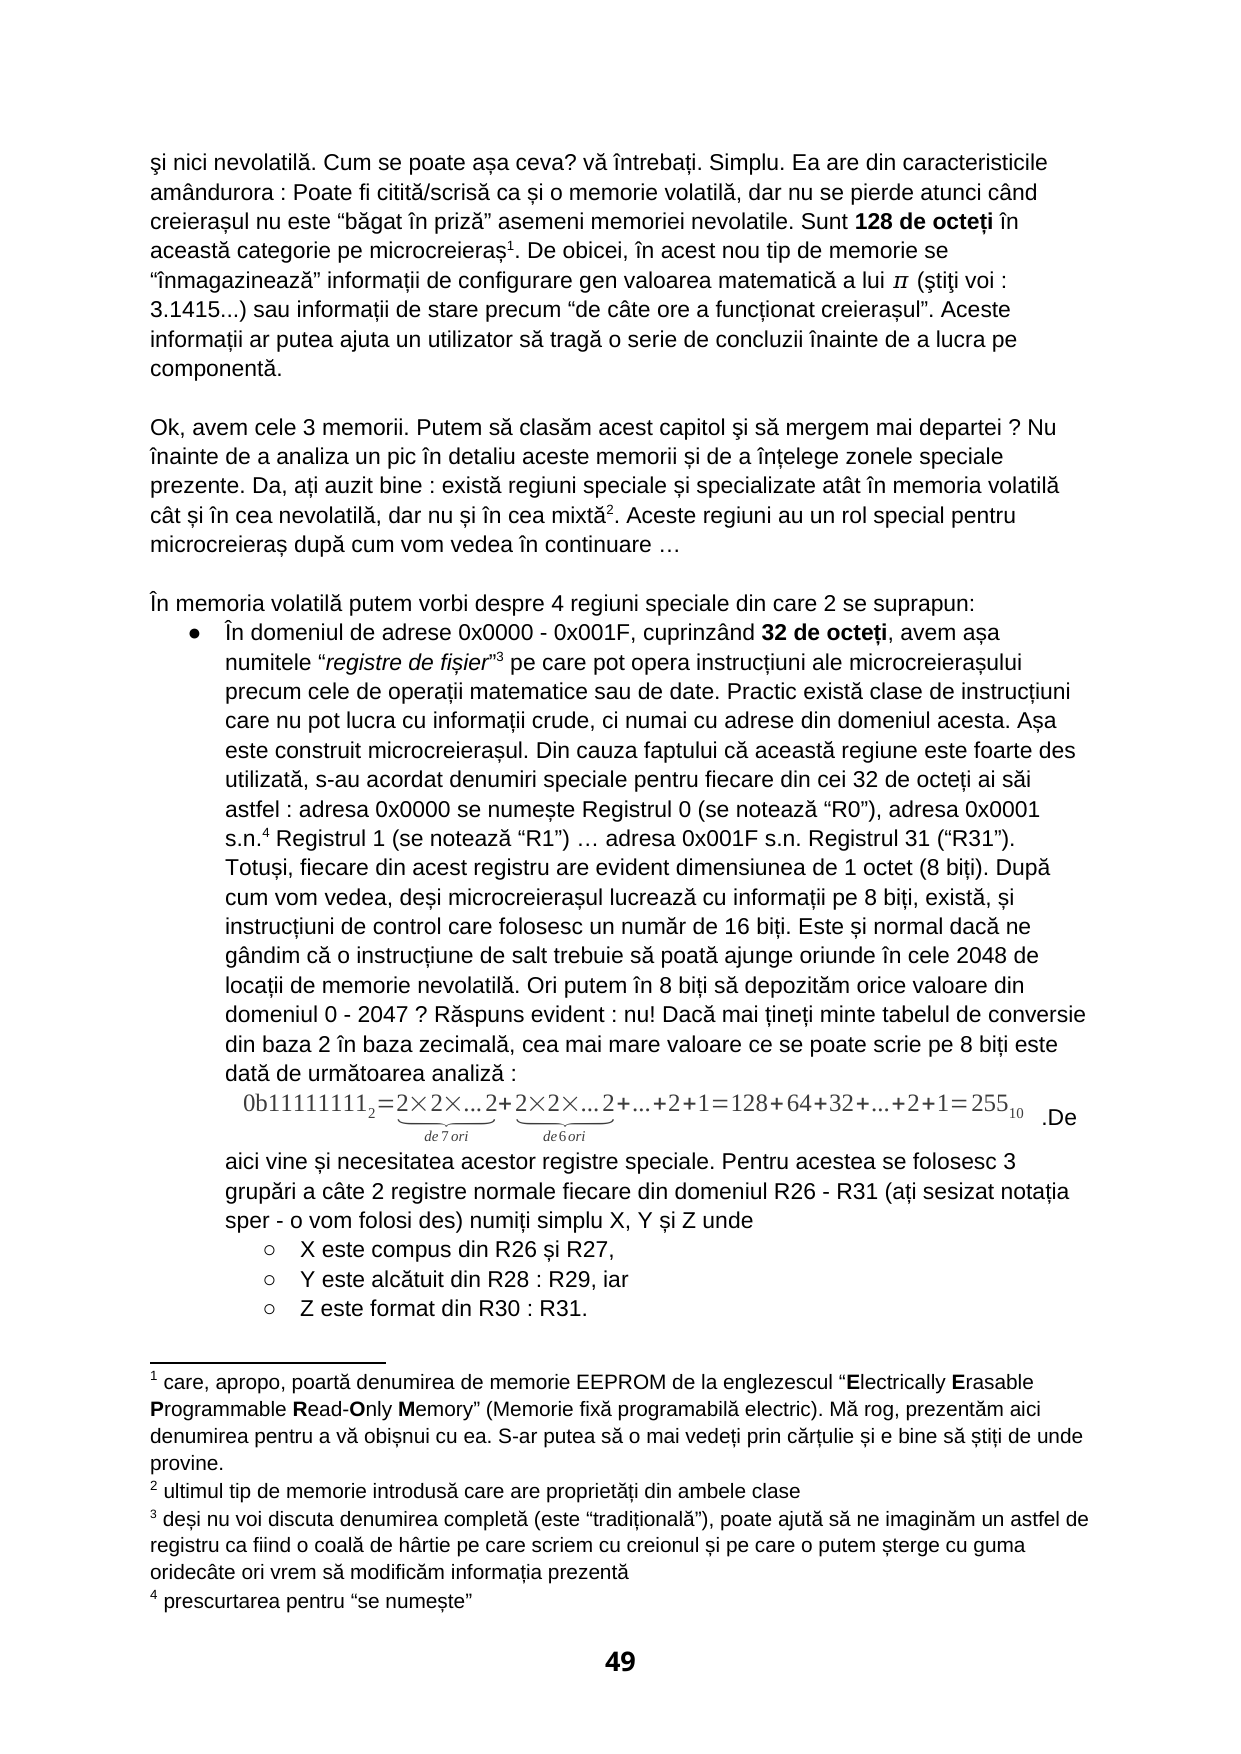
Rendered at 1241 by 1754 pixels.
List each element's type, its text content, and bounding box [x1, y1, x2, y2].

text Ok, avem cele 3 memorii. Putem să clasăm acest capitol şi să mergem mai departei ? Nu înainte de a analiza un pic în detaliu aceste memorii și de a înțelege zonele speciale prezente. Da, ați auzit bine : există regiuni speciale și specializate atât în memoria volatilă cât și în cea nevolatilă, dar nu și în cea mixtă. Aceste regiuni au un rol special pentru microcreieraș după cum vom vedea în continuare … [150, 414, 1091, 557]
list Y este alcătuit din R28 : R29, iar [262, 1267, 1091, 1292]
list deși nu voi discuta denumirea completă (este “tradițională”), poate ajută să ne imaginăm un astfel de registru ca fiind o coală de hârtie pe care scriem cu creionul și pe care o putem șterge cu guma oridecâte ori vrem să modificăm informația prezentă [150, 1507, 1091, 1584]
list Z este format din R30 : R31. [262, 1296, 1091, 1322]
text În memoria volatilă putem vorbi despre 4 regiuni speciale din care 2 se suprapun: [150, 591, 1091, 616]
list prescurtarea pentru “se numește” [150, 1587, 1091, 1613]
list X este compus din R26 și R27, [262, 1237, 1091, 1263]
list În domeniul de adrese 0x0000 - 0x001F, cuprinzând 32 de octeți, avem așa numitele “registre de fișier” pe care pot opera instrucțiuni ale microcreierașului precum cele de operații matematice sau de date. Practic există clase de instrucțiuni care nu pot lucra cu informații crude, ci numai cu adrese din domeniul acesta. Așa este construit microcreierașul. Din cauza faptului că această regiune este foarte des utilizată, s-au acordat denumiri speciale pentru fiecare din cei 32 de octeți ai săi astfel : adresa 0x0000 se numește Registrul 0 (se notează “R0”), adresa 0x0001 s.n. Registrul 1 (se notează “R1”) … adresa 0x001F s.n. Registrul 31 (“R31”). Totuși, fiecare din acest registru are evident dimensiunea de 1 octet (8 biți). După cum vom vedea, deși microcreierașul lucrează cu informații pe 8 biți, există, și instrucțiuni de control care folosesc un număr de 16 biți. Este și normal dacă ne gândim că o instrucțiune de salt trebuie să poată ajunge oriunde în cele 2048 de locații de memorie nevolatilă. Ori putem în 8 biți să depozităm orice valoare din domeniul 0 - 2047 ? Răspuns evident : nu! Dacă mai țineți minte tabelul de conversie din baza 2 în baza zecimală, cea mai mare valoare ce se poate scrie pe 8 biți este dată de următoarea analiză :.De aici vine și necesitatea acestor registre speciale. Pentru acestea se folosesc 3 grupări a câte 2 registre normale fiecare din domeniul R26 - R31 (ați sesizat notația sper - o vom folosi des) numiți simplu X, Y și Z unde [187, 620, 1091, 1233]
text ultimul tip de memorie introdusă care are proprietăți din ambele clase [150, 1478, 1091, 1503]
text şi nici nevolatilă. Cum se poate așa ceva? vă întrebați. Simplu. Ea are din caracteristicile amândurora : Poate fi citită/scrisă ca și o memorie volatilă, dar nu se pierde atunci când creierașul nu este “băgat în priză” asemeni memoriei nevolatile. Sunt 128 de octeți în această categorie pe microcreieraș. De obicei, în acest nou tip de memorie se “înmagazinează” informații de configurare gen valoarea matematică a lui 𝜋 (ştiţi voi : 3.1415...) sau informații de stare precum “de câte ore a funcționat creierașul”. Aceste informații ar putea ajuta un utilizator să tragă o serie de concluzii înainte de a lucra pe componentă. [150, 150, 1091, 381]
text care, apropo, poartă denumirea de memorie EEPROM de la englezescul “Electrically Erasable Programmable Read-Only Memory” (Memorie fixă programabilă electric). Mă rog, prezentăm aici denumirea pentru a vă obișnui cu ea. S-ar putea să o mai vedeți prin cărțulie și e bine să știți de unde provine. [150, 1369, 1091, 1474]
